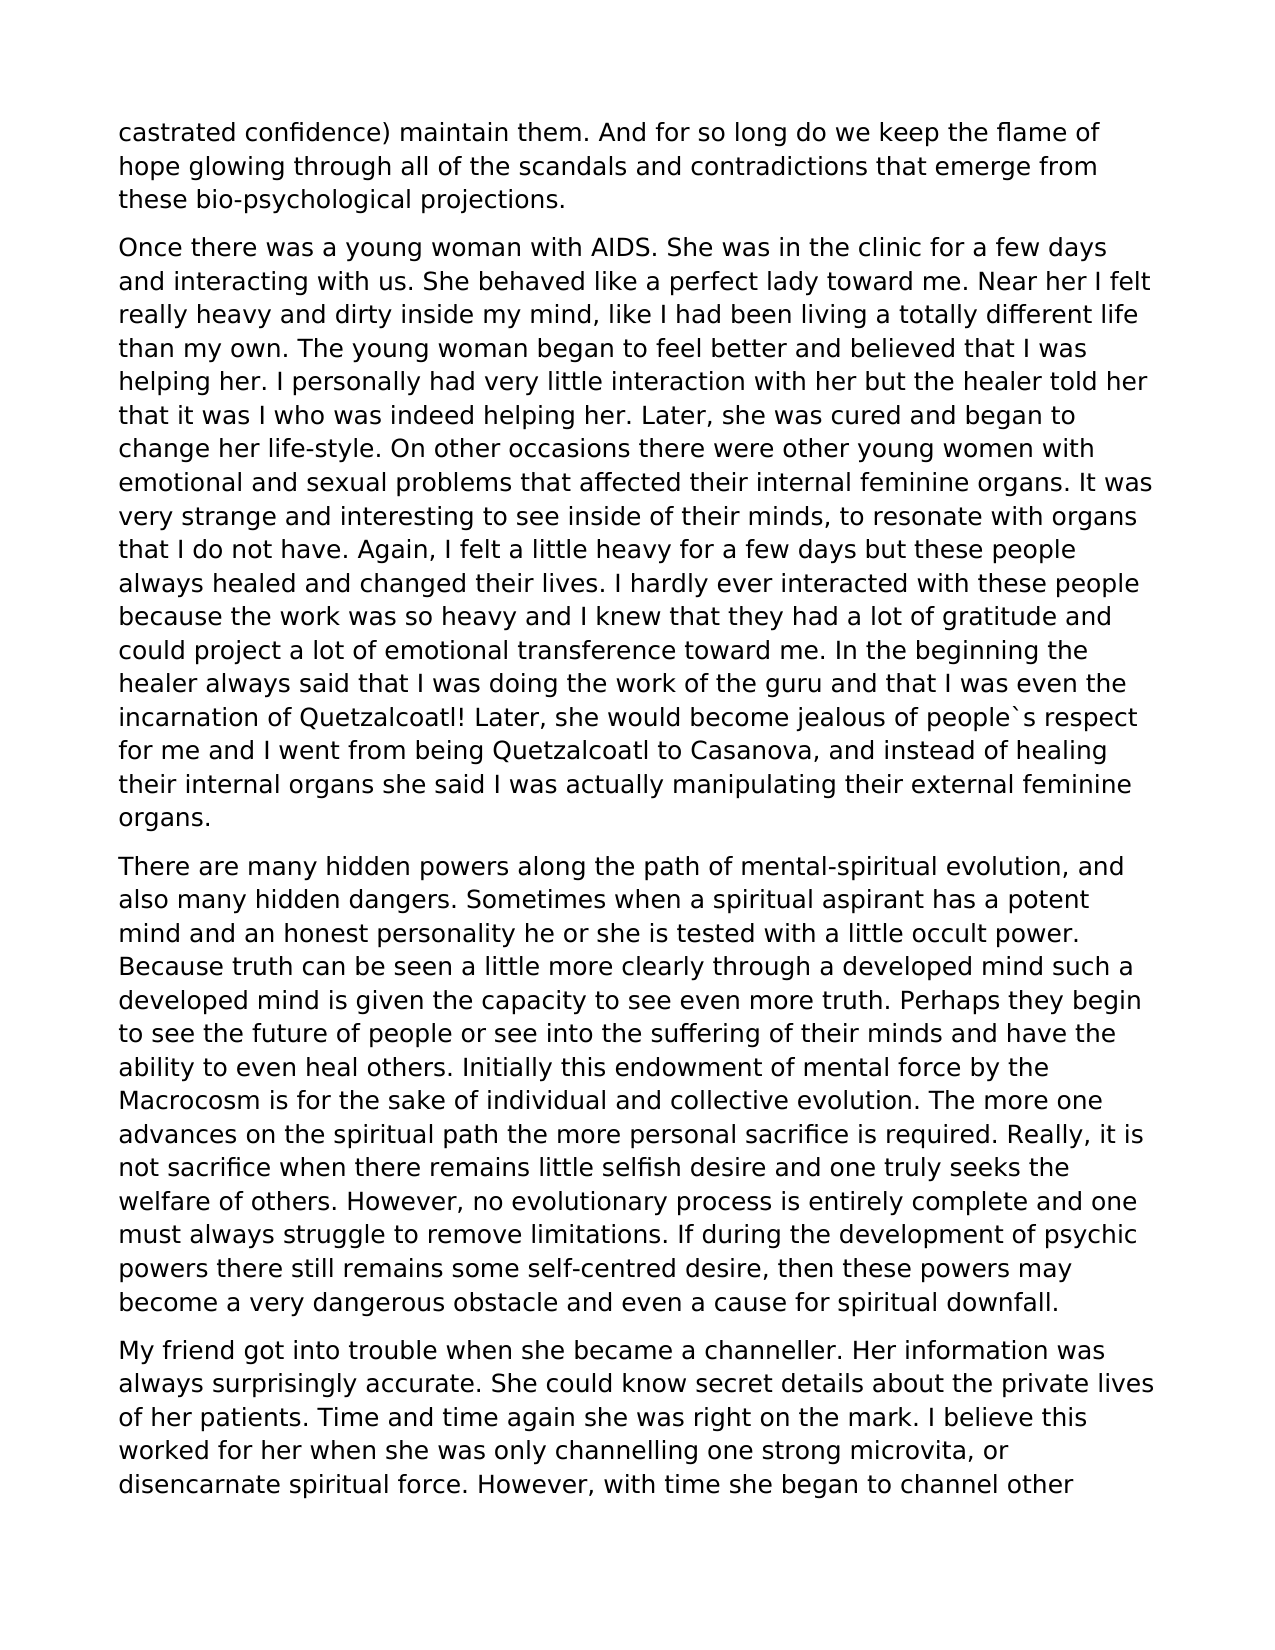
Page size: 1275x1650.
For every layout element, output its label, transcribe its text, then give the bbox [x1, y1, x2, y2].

text Once there was a young woman with AIDS. She was in the clinic for a few days and interacting with us. She behaved like a perfect lady toward me. Near her I felt really heavy and dirty inside my mind, like I had been living a totally different life than my own. The young woman began to feel better and believed that I was helping her. I personally had very little interaction with her but the healer told her that it was I who was indeed helping her. Later, she was cured and began to change her life-style. On other occasions there were other young women with emotional and sexual problems that affected their internal feminine organs. It was very strange and interesting to see inside of their minds, to resonate with organs that I do not have. Again, I felt a little heavy for a few days but these people always healed and changed their lives. I hardly ever interacted with these people because the work was so heavy and I knew that they had a lot of gratitude and could project a lot of emotional transference toward me. In the beginning the healer always said that I was doing the work of the guru and that I was even the incarnation of Quetzalcoatl! Later, she would become jealous of people`s respect for me and I went from being Quetzalcoatl to Casanova, and instead of healing their internal organs she said I was actually manipulating their external feminine organs. [118, 233, 1157, 833]
text There are many hidden powers along the path of mental-spiritual evolution, and also many hidden dangers. Sometimes when a spiritual aspirant has a potent mind and an honest personality he or she is tested with a little occult power. Because truth can be seen a little more clearly through a developed mind such a developed mind is given the capacity to see even more truth. Perhaps they begin to see the future of people or see into the suffering of their minds and have the ability to even heal others. Initially this endowment of mental force by the Macrocosm is for the sake of individual and collective evolution. The more one advances on the spiritual path the more personal sacrifice is required. Really, it is not sacrifice when there remains little selfish desire and one truly seeks the welfare of others. However, no evolutionary process is entirely complete and one must always struggle to remove limitations. If during the development of psychic powers there still remains some self-centred desire, then these powers may become a very dangerous obstacle and even a cause for spiritual downfall. [118, 852, 1157, 1317]
text castrated confidence) maintain them. And for so long do we keep the flame of hope glowing through all of the scandals and contradictions that emerge from these bio-psychological projections. [118, 118, 1157, 214]
text My friend got into trouble when she became a channeller. Her information was always surprisingly accurate. She could know secret details about the private lives of her patients. Time and time again she was right on the mark. I believe this worked for her when she was only channelling one strong microvita, or disencarnate spiritual force. However, with time she began to channel other [118, 1336, 1157, 1499]
